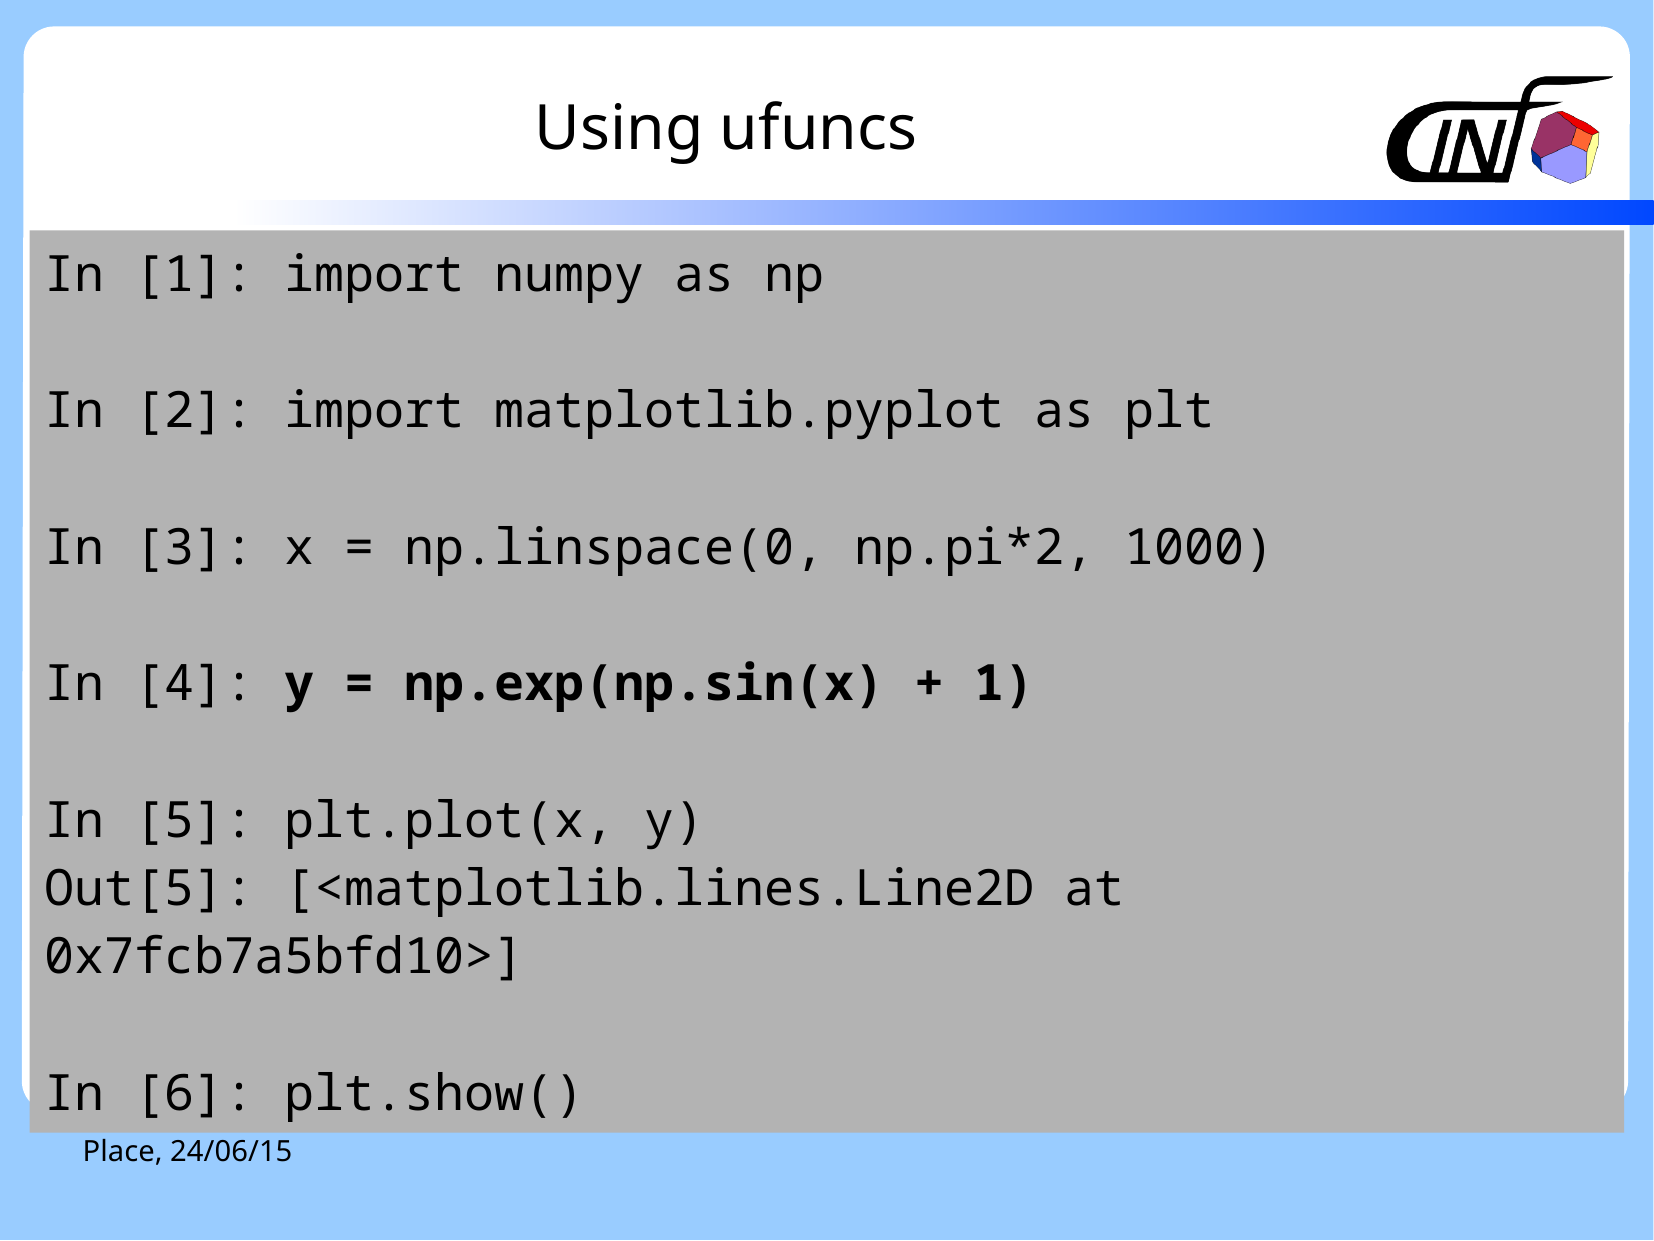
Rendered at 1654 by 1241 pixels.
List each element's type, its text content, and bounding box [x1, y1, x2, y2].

picture [1386, 76, 1613, 184]
title Using ufuncs [82, 49, 1371, 201]
text_box In [1]: import numpy as np In [2]: import matplotlib.pyplot as plt In [3]: x = np.linspace(0, np.pi*2, 1000) In [4]: y = np.exp(np.sin(x) + 1) In [5]: plt.plot(x, y) Out[5]: [<matplotlib.lines.Line2D at 0x7fcb7a5bfd10>] In [6]: plt.show() [29, 230, 1625, 1096]
